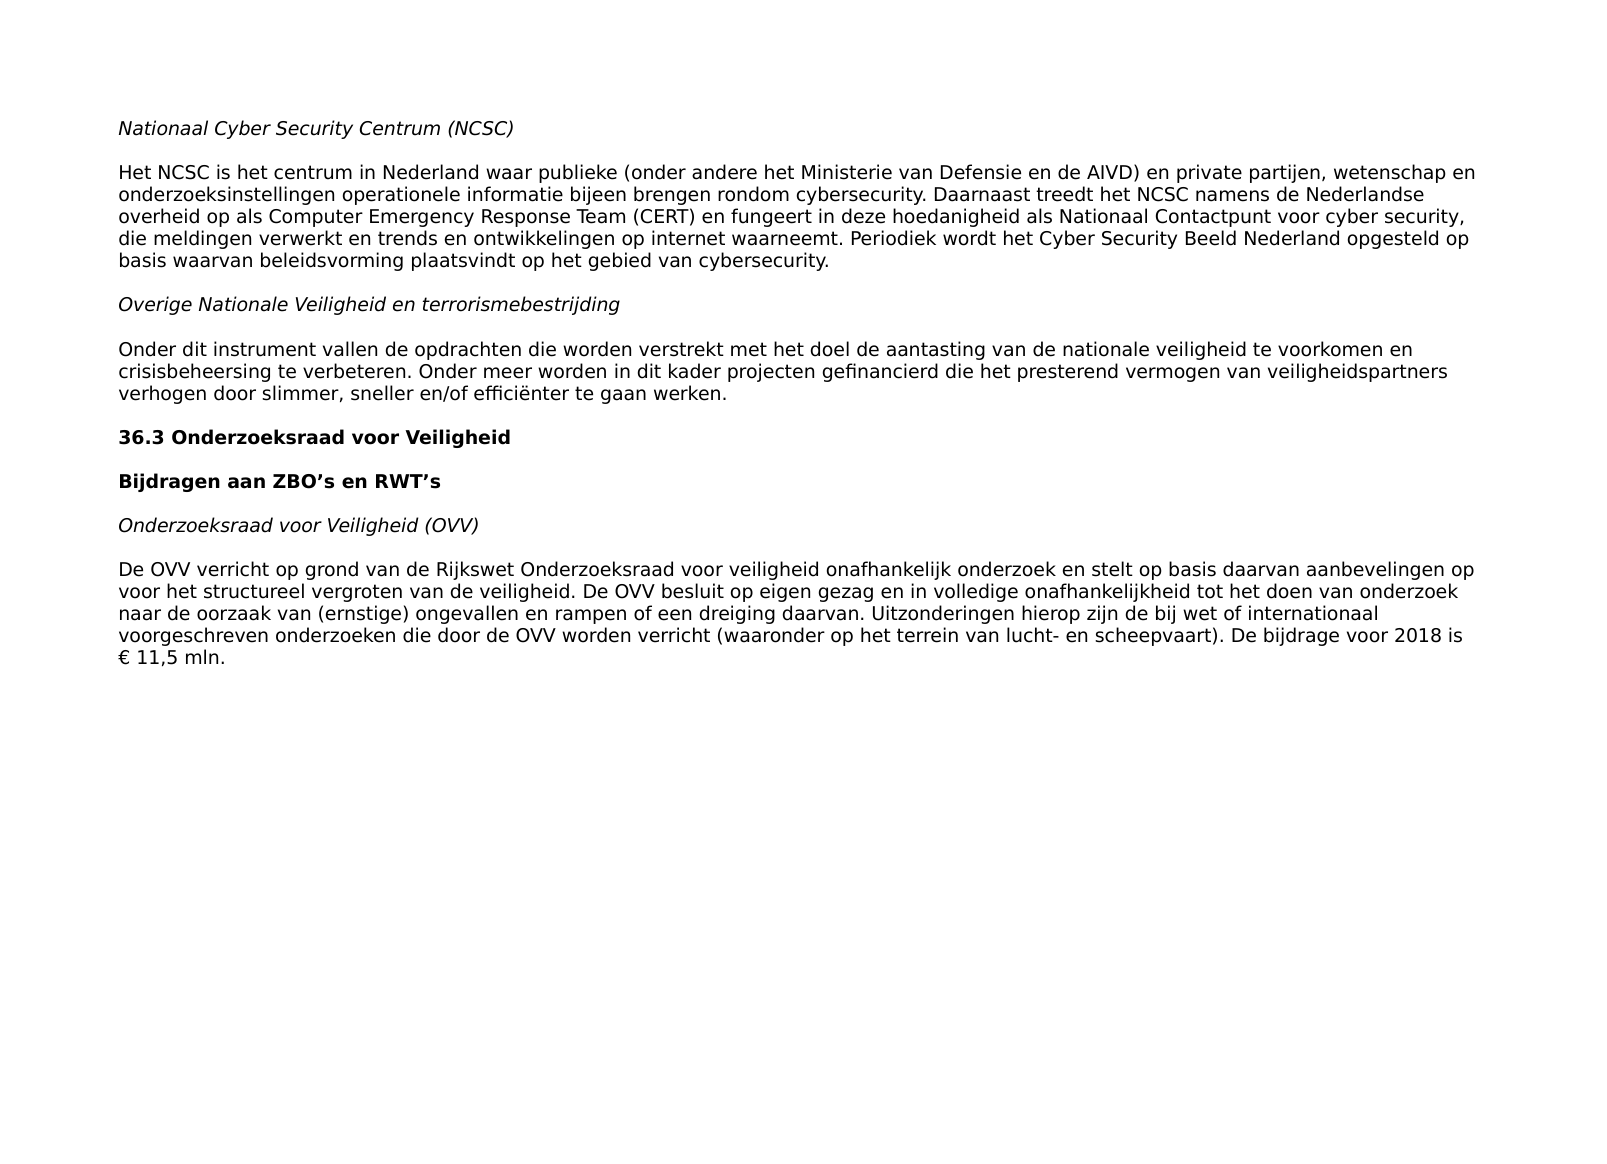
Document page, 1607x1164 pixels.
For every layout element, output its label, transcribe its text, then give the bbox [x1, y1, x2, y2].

text De OVV verricht op grond van de Rijkswet Onderzoeksraad voor veiligheid onafhankelijk onderzoek en stelt op basis daarvan aanbevelingen op voor het structureel vergroten van de veiligheid. De OVV besluit op eigen gezag en in volledige onafhankelijkheid tot het doen van onderzoek naar de oorzaak van (ernstige) ongevallen en rampen of een dreiging daarvan. Uitzonderingen hierop zijn de bij wet of internationaal voorgeschreven onderzoeken die door de OVV worden verricht (waaronder op het terrein van lucht- en scheepvaart). De bijdrage voor 2018 is € 11,5 mln. [118, 559, 1488, 669]
subtitle Onderzoeksraad voor Veiligheid (OVV) [118, 515, 1488, 537]
subtitle Nationaal Cyber Security Centrum (NCSC) [118, 118, 1488, 140]
subtitle Bijdragen aan ZBO’s en RWT’s [118, 471, 1488, 493]
text Het NCSC is het centrum in Nederland waar publieke (onder andere het Ministerie van Defensie en de AIVD) en private partijen, wetenschap en onderzoeksinstellingen operationele informatie bijeen brengen rondom cybersecurity. Daarnaast treedt het NCSC namens de Nederlandse overheid op als Computer Emergency Response Team (CERT) en fungeert in deze hoedanigheid als Nationaal Contactpunt voor cyber security, die meldingen verwerkt en trends en ontwikkelingen op internet waarneemt. Periodiek wordt het Cyber Security Beeld Nederland opgesteld op basis waarvan beleidsvorming plaatsvindt op het gebied van cybersecurity. [118, 162, 1488, 272]
subtitle 36.3 Onderzoeksraad voor Veiligheid [118, 427, 1488, 449]
subtitle Overige Nationale Veiligheid en terrorismebestrijding [118, 294, 1488, 316]
text Onder dit instrument vallen de opdrachten die worden verstrekt met het doel de aantasting van de nationale veiligheid te voorkomen en crisisbeheersing te verbeteren. Onder meer worden in dit kader projecten gefinancierd die het presterend vermogen van veiligheidspartners verhogen door slimmer, sneller en/of efficiënter te gaan werken. [118, 338, 1488, 404]
